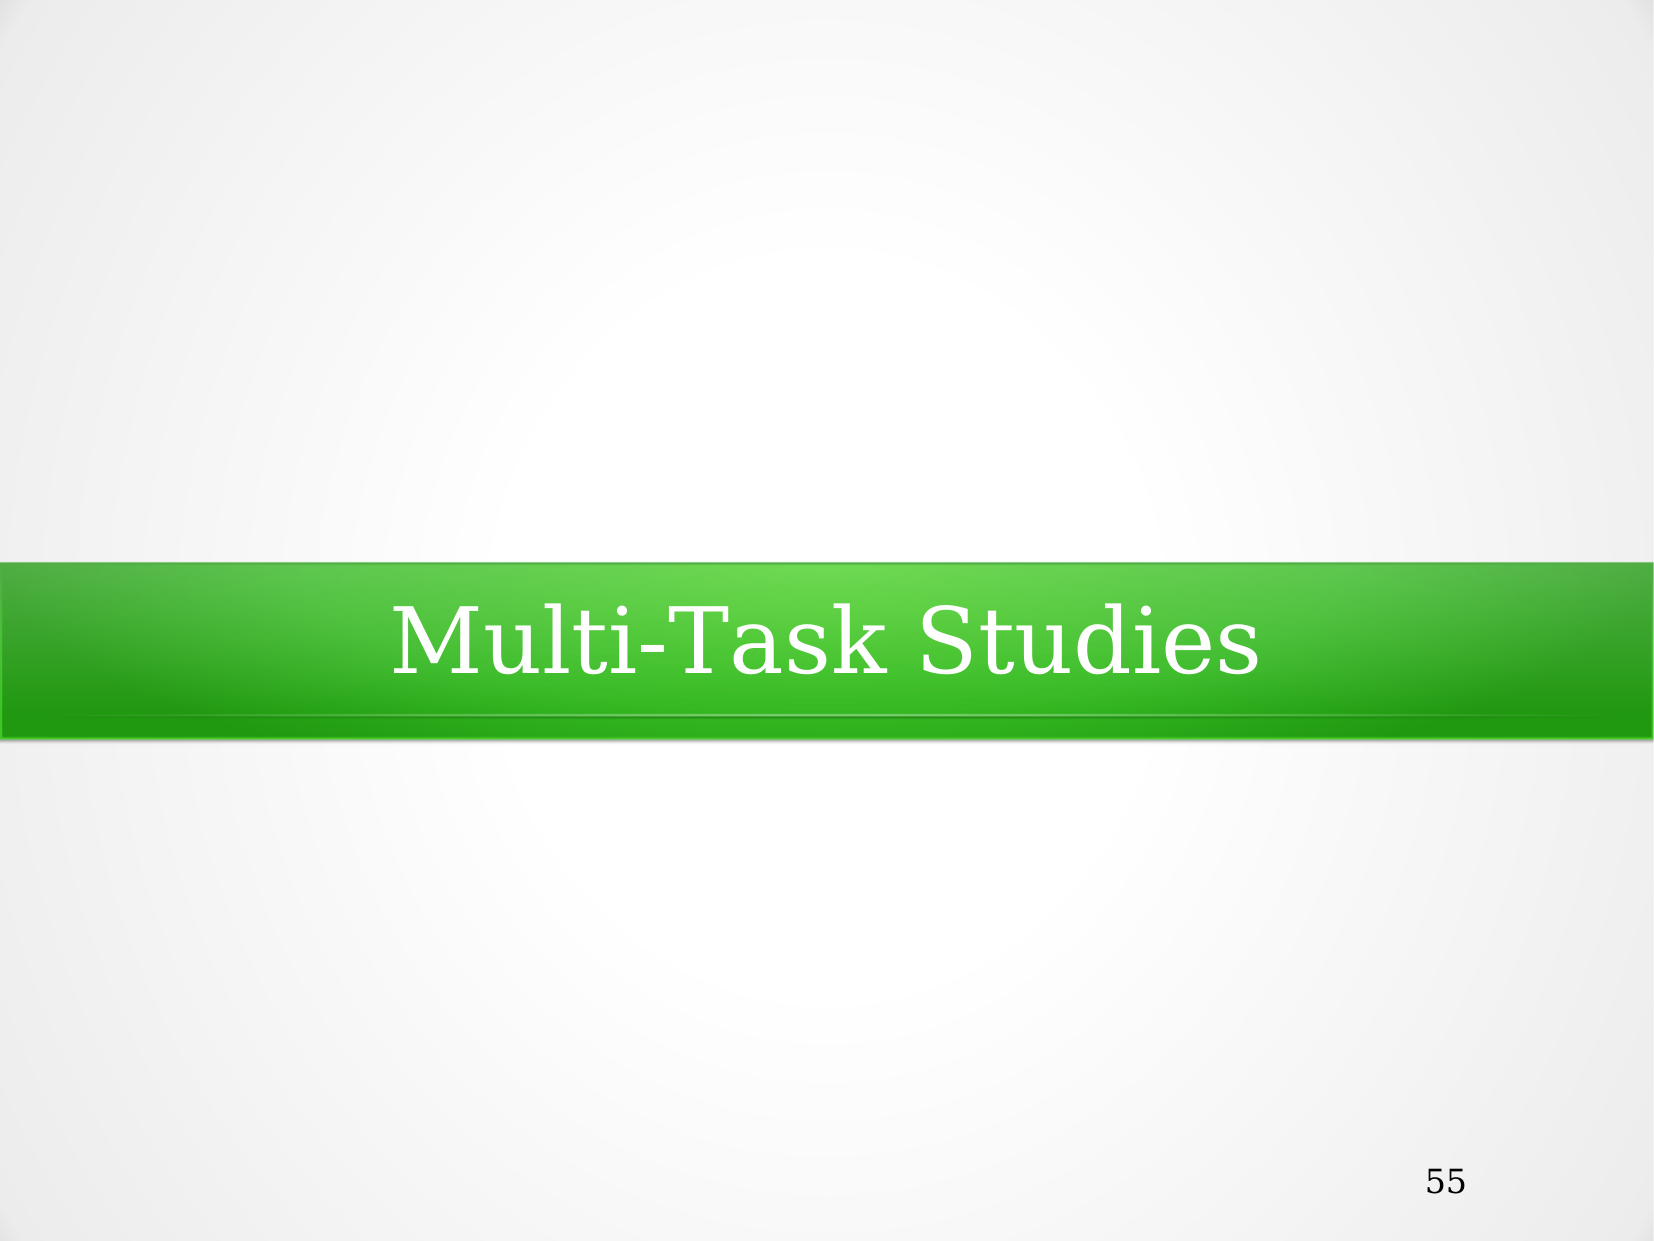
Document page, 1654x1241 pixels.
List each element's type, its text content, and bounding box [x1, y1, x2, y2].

picture [0, 0, 1654, 1241]
title Multi-Task Studies [82, 578, 1571, 715]
